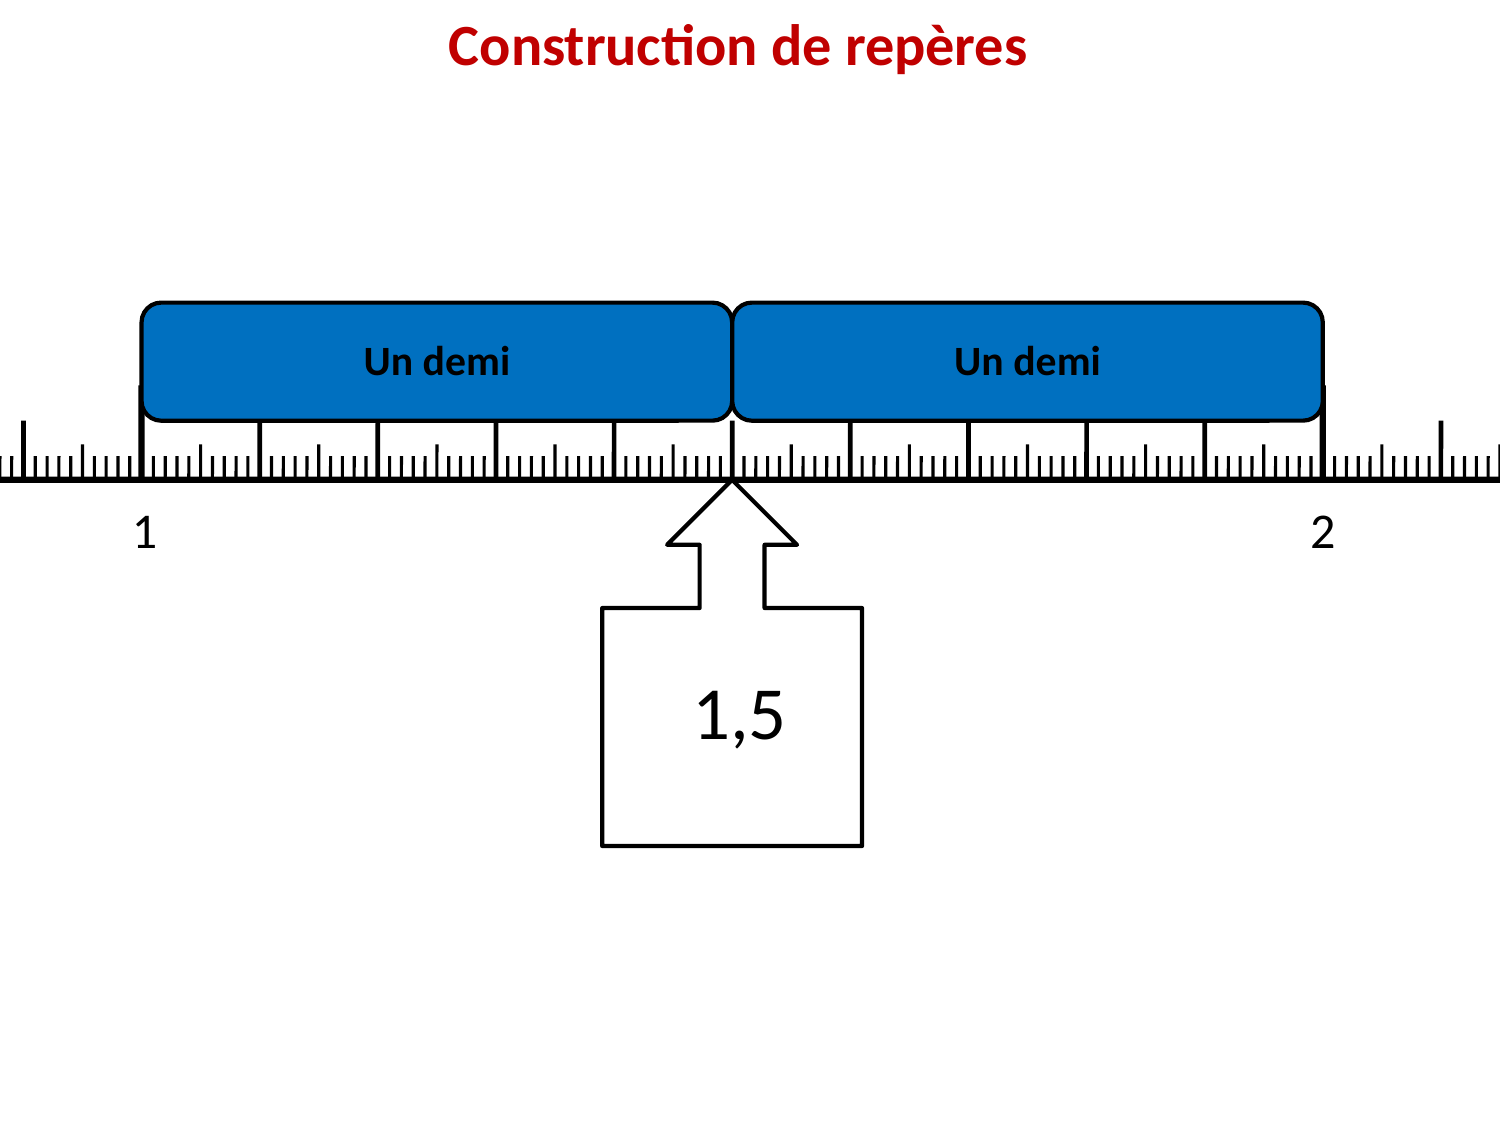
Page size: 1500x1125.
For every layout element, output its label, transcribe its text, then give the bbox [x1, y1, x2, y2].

text_box 1 [94, 491, 195, 567]
text_box [141, 302, 1323, 421]
text_box 1,5 [649, 656, 830, 762]
text_box Un demi [194, 326, 680, 392]
text_box 2 [1275, 491, 1370, 567]
text_box Construction de repères [301, 0, 1176, 85]
text_box Un demi [785, 326, 1270, 392]
